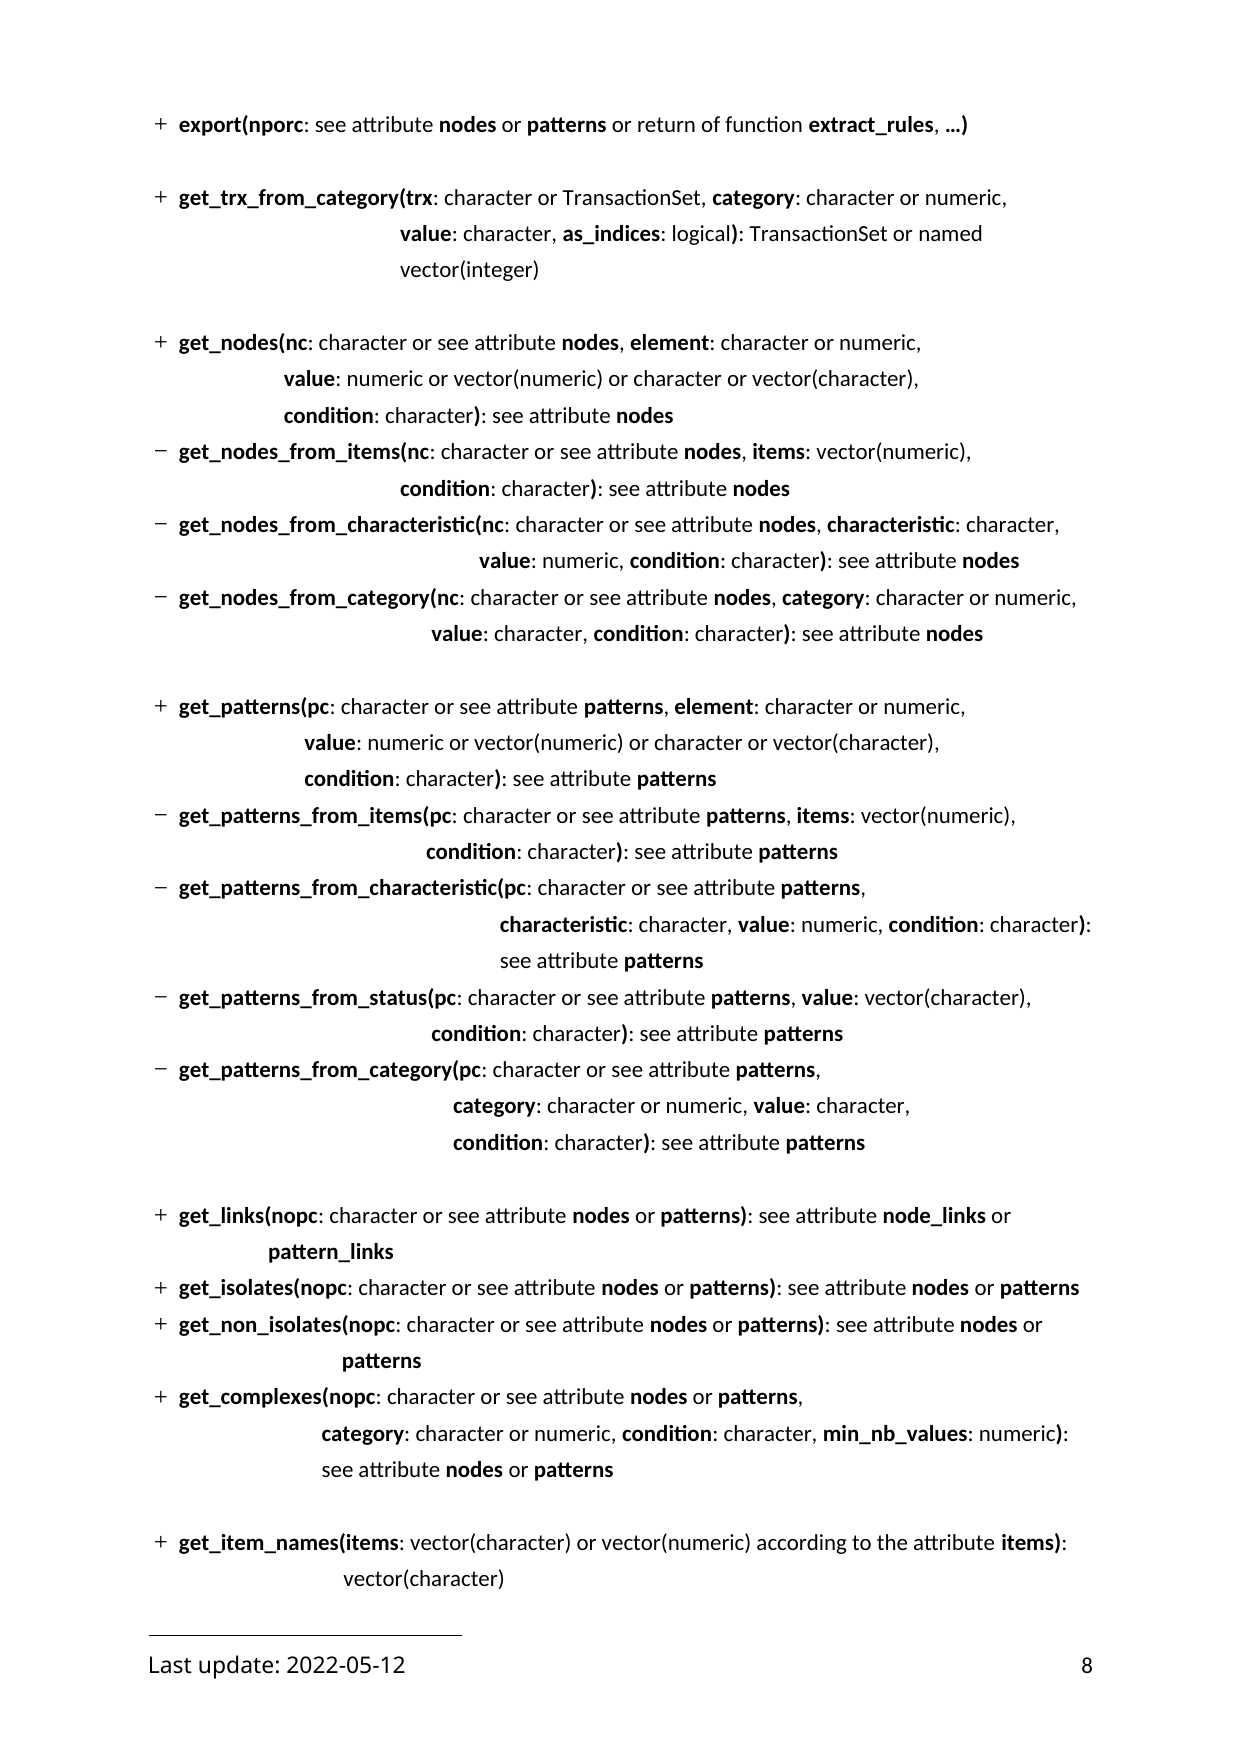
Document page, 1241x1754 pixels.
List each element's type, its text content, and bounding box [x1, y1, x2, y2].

text get_patterns(pc: character or see attribute patterns, element: character or numeric, [148, 692, 1093, 720]
text category: character or numeric, value: character, [369, 1092, 1093, 1120]
text value: numeric or vector(numeric) or character or vector(character), [221, 728, 1093, 756]
text see attribute nodes or patterns [295, 1455, 1093, 1483]
text vector(character) [148, 1564, 1093, 1592]
text see attribute patterns [443, 946, 1093, 974]
text condition: character): see attribute patterns [369, 1019, 1093, 1047]
text export(nporc: see attribute nodes or patterns or return of function extract_rules, …) [148, 110, 1093, 138]
text get_patterns_from_status(pc: character or see attribute patterns, value: vector(character), [148, 983, 1093, 1011]
text get_isolates(nopc: character or see attribute nodes or patterns): see attribute nodes or patterns [148, 1273, 1093, 1301]
text condition: character): see attribute patterns [221, 764, 1093, 792]
text value: character, condition: character): see attribute nodes [295, 619, 1093, 647]
text condition: character): see attribute nodes [295, 474, 1093, 502]
text get_patterns_from_items(pc: character or see attribute patterns, items: vector(numeric), [148, 801, 1093, 829]
text get_non_isolates(nopc: character or see attribute nodes or patterns): see attribute nodes or [148, 1310, 1093, 1338]
text get_complexes(nopc: character or see attribute nodes or patterns, [148, 1382, 1093, 1411]
text characteristic: character, value: numeric, condition: character): [443, 910, 1093, 938]
text get_patterns_from_characteristic(pc: character or see attribute patterns, [148, 873, 1093, 902]
text condition: character): see attribute patterns [369, 837, 1093, 865]
text get_nodes(nc: character or see attribute nodes, element: character or numeric, [148, 328, 1093, 356]
text pattern_links [148, 1237, 1093, 1265]
text value: numeric or vector(numeric) or character or vector(character), [221, 364, 1093, 393]
text patterns [221, 1346, 1093, 1374]
text get_nodes_from_characteristic(nc: character or see attribute nodes, characteristic: character, [148, 510, 1093, 538]
text get_patterns_from_category(pc: character or see attribute patterns, [148, 1055, 1093, 1083]
text vector(integer) [148, 256, 1093, 283]
text category: character or numeric, condition: character, min_nb_values: numeric): [295, 1419, 1093, 1447]
text condition: character): see attribute patterns [369, 1128, 1093, 1156]
text get_nodes_from_category(nc: character or see attribute nodes, category: character or numeric, [148, 583, 1093, 611]
text value: character, as_indices: logical): TransactionSet or named [148, 219, 1093, 247]
text get_nodes_from_items(nc: character or see attribute nodes, items: vector(numeric), [148, 437, 1093, 465]
text get_links(nopc: character or see attribute nodes or patterns): see attribute node_links or [148, 1201, 1093, 1229]
text condition: character): see attribute nodes [221, 401, 1093, 429]
text get_trx_from_category(trx: character or TransactionSet, category: character or numeric, [148, 183, 1093, 211]
text get_item_names(items: vector(character) or vector(numeric) according to the attribute items): [148, 1528, 1093, 1556]
text value: numeric, condition: character): see attribute nodes [369, 546, 1093, 574]
